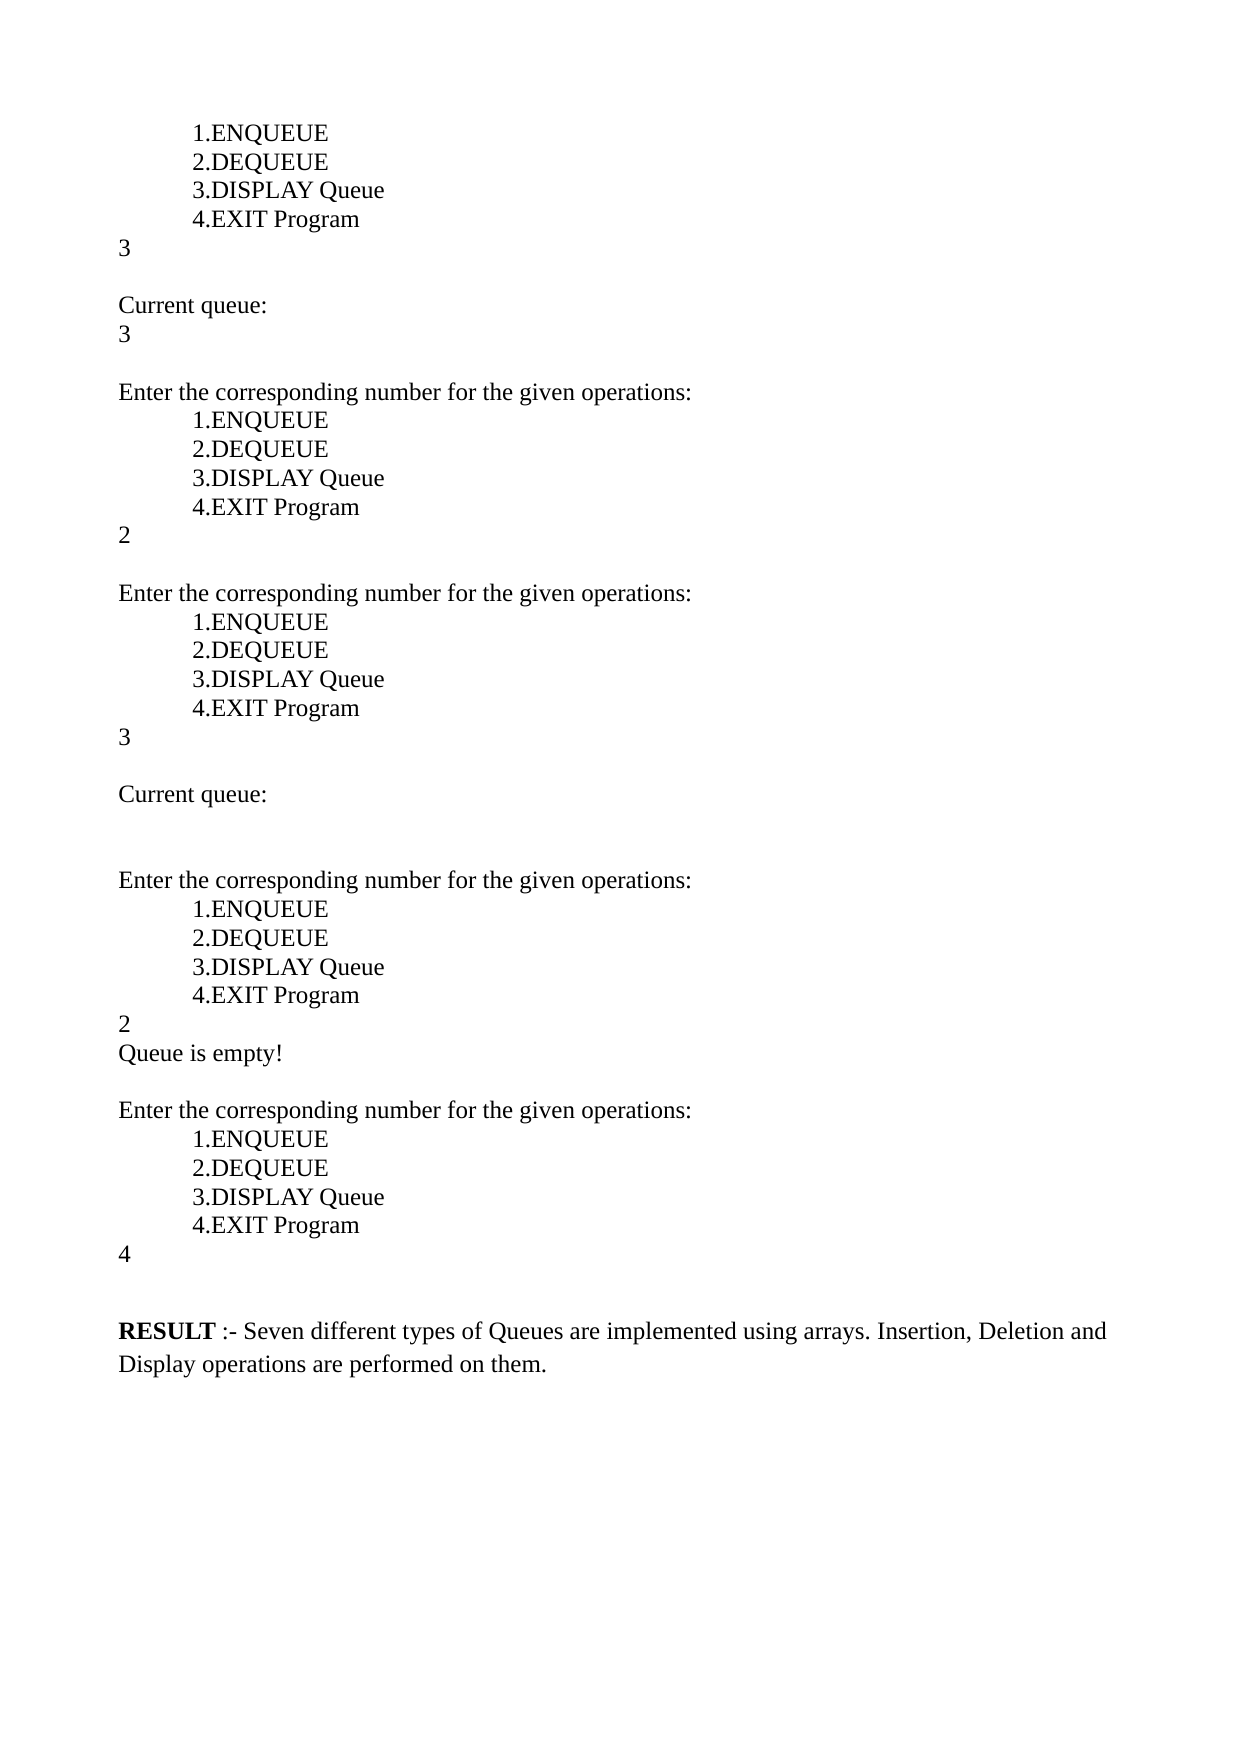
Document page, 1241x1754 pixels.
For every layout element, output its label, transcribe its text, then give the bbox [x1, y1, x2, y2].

text 2.DEQUEUE [118, 923, 1122, 952]
text Current queue: [118, 291, 1122, 319]
text 4.EXIT Program [118, 693, 1122, 722]
text Enter the corresponding number for the given operations: [118, 1096, 1122, 1124]
text Enter the corresponding number for the given operations: [118, 866, 1122, 894]
text 3 [118, 233, 1122, 262]
text 3.DISPLAY Queue [118, 463, 1122, 492]
text 1.ENQUEUE [118, 118, 1122, 147]
text 3 [118, 722, 1122, 751]
text 1.ENQUEUE [118, 894, 1122, 923]
text 2 [118, 1009, 1122, 1038]
text RESULT :- Seven different types of Queues are implemented using arrays. Insertion, Deletion and Display operations are performed on them. [118, 1316, 1122, 1377]
text 3.DISPLAY Queue [118, 1182, 1122, 1211]
text 1.ENQUEUE [118, 1124, 1122, 1153]
text 4.EXIT Program [118, 492, 1122, 521]
text 3.DISPLAY Queue [118, 952, 1122, 981]
text 1.ENQUEUE [118, 607, 1122, 636]
text 2.DEQUEUE [118, 636, 1122, 664]
text 4.EXIT Program [118, 981, 1122, 1009]
text 4.EXIT Program [118, 204, 1122, 233]
text 3.DISPLAY Queue [118, 176, 1122, 204]
text 2.DEQUEUE [118, 434, 1122, 463]
text Queue is empty! [118, 1038, 1122, 1067]
text Enter the corresponding number for the given operations: [118, 377, 1122, 406]
text 4 [118, 1239, 1122, 1268]
text Enter the corresponding number for the given operations: [118, 578, 1122, 607]
text 2 [118, 521, 1122, 549]
text 4.EXIT Program [118, 1211, 1122, 1239]
text 3 [118, 319, 1122, 348]
text Current queue: [118, 779, 1122, 808]
text 2.DEQUEUE [118, 1153, 1122, 1182]
text 2.DEQUEUE [118, 147, 1122, 176]
text 1.ENQUEUE [118, 406, 1122, 434]
text 3.DISPLAY Queue [118, 664, 1122, 693]
